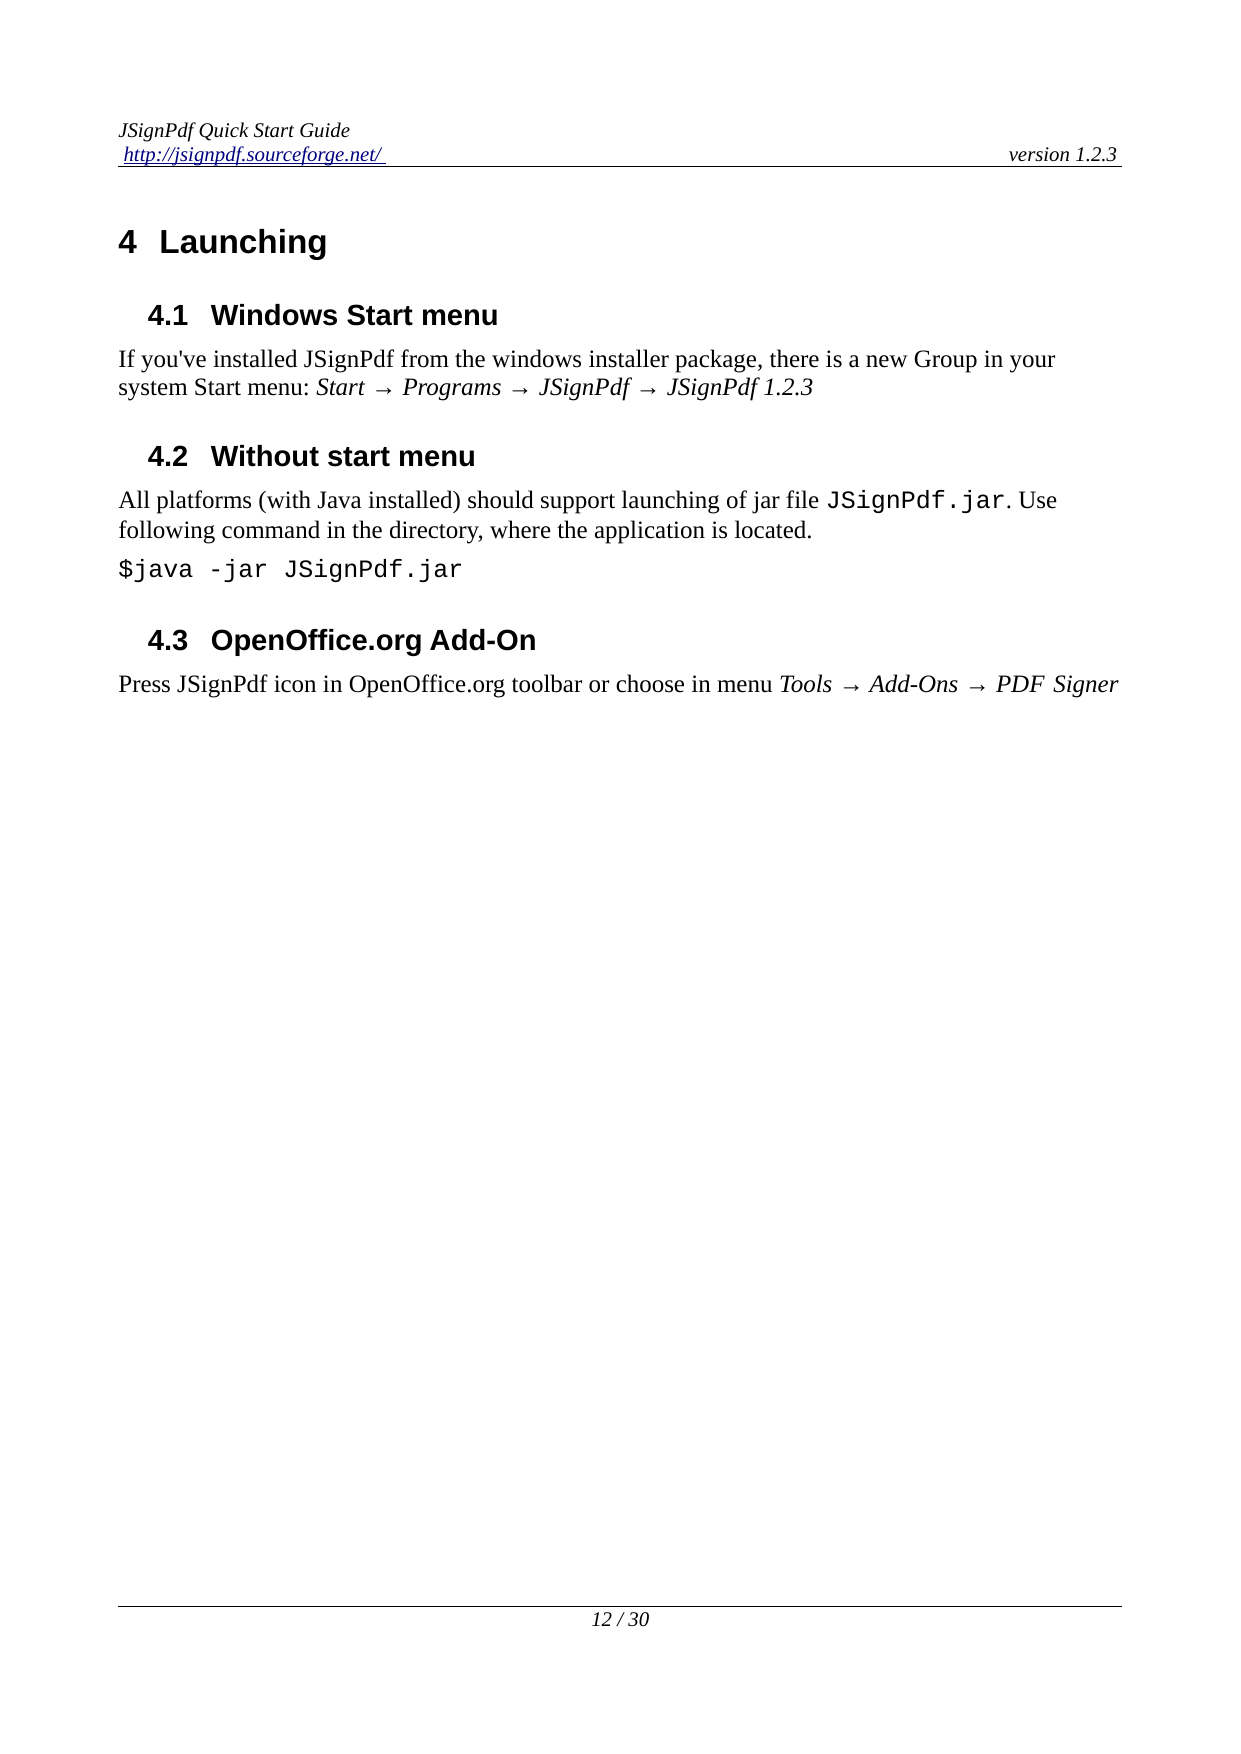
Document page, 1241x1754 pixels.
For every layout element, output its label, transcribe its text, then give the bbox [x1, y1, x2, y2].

text If you've installed JSignPdf from the windows installer package, there is a new Group in your system Start menu: Start → Programs → JSignPdf → JSignPdf 1.2.3 [118, 344, 1122, 401]
subtitle Launching [118, 222, 1122, 260]
subtitle OpenOffice.org Add-On [148, 623, 1116, 656]
text All platforms (with Java installed) should support launching of jar file JSignPdf.jar. Use following command in the directory, where the application is located. [118, 485, 1122, 544]
subtitle Without start menu [148, 439, 1116, 472]
subtitle Windows Start menu [148, 298, 1116, 331]
text $java -jar JSignPdf.jar [118, 557, 1122, 585]
text Press JSignPdf icon in OpenOffice.org toolbar or choose in menu Tools → Add-Ons → PDF Signer [118, 669, 1122, 697]
